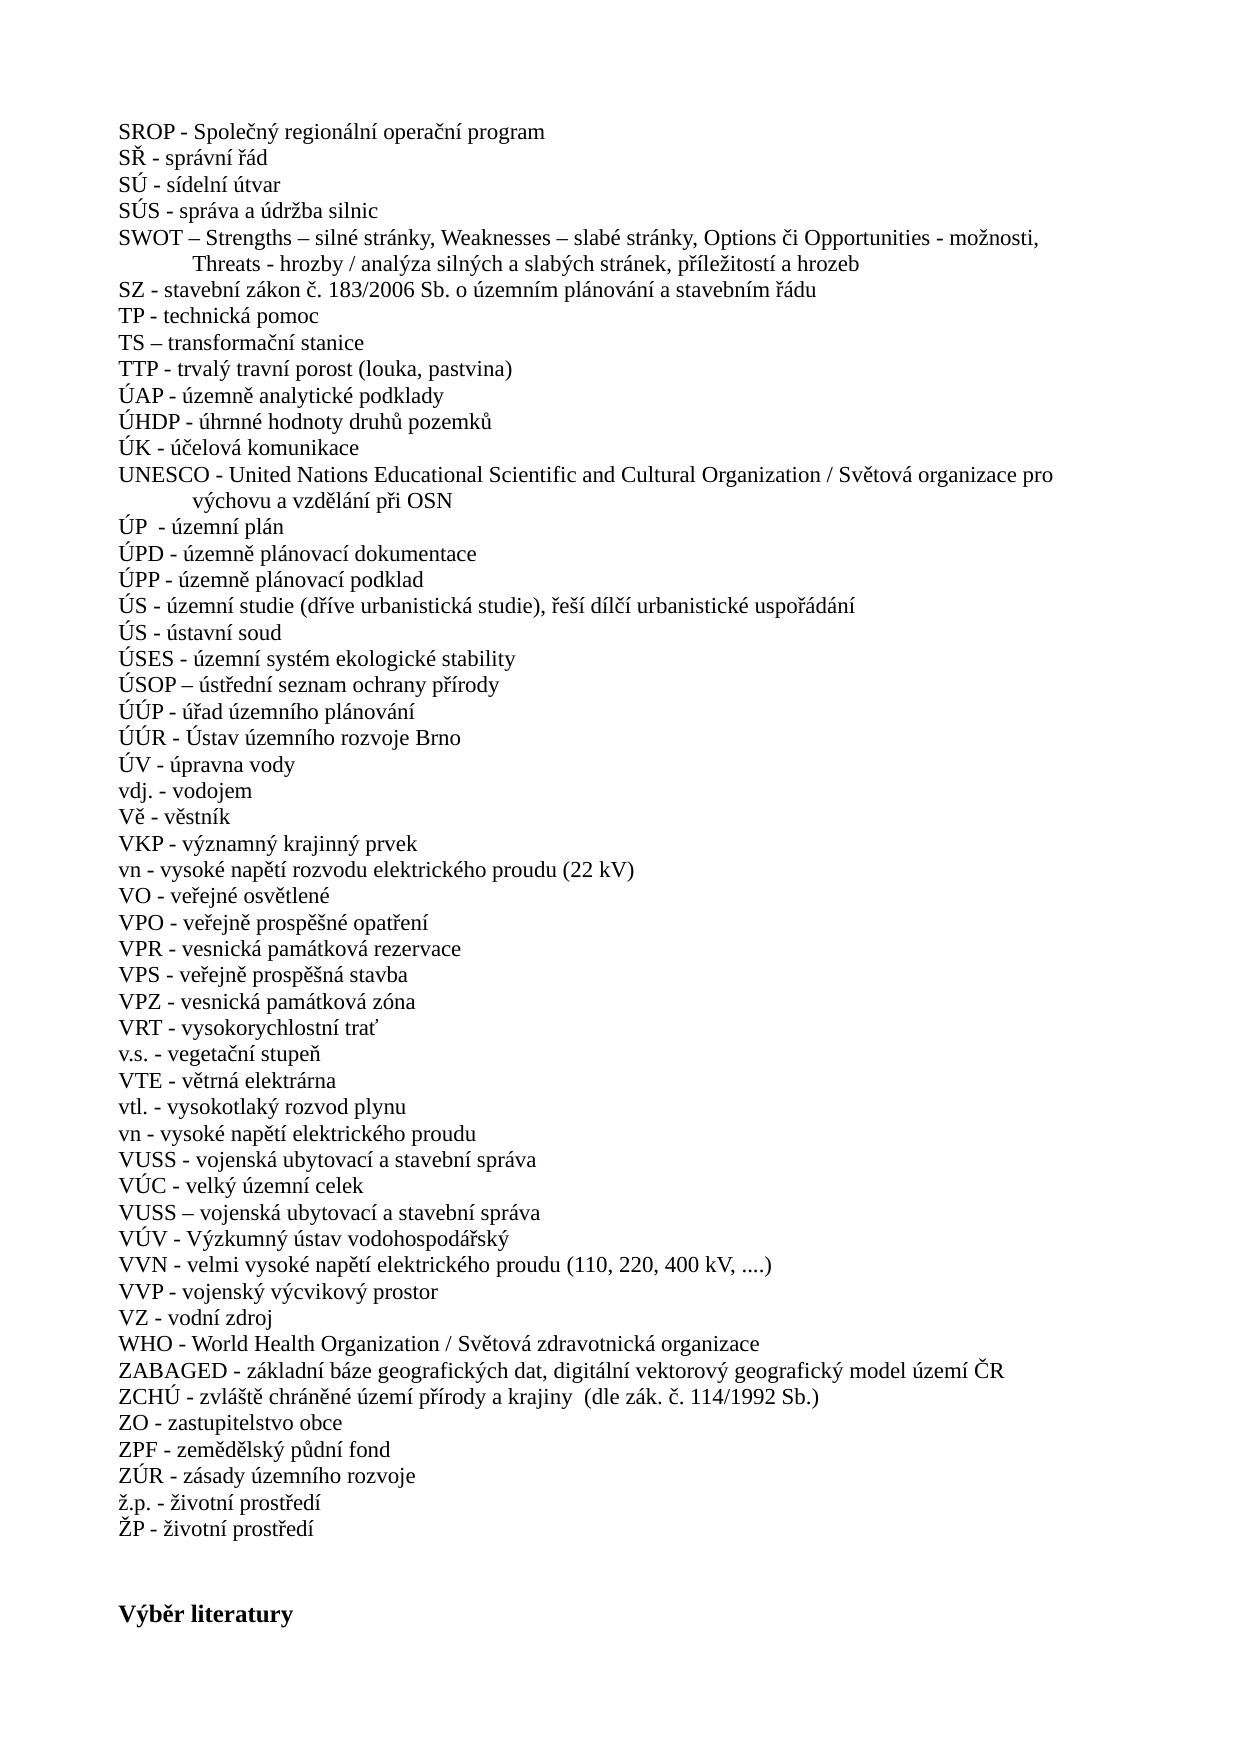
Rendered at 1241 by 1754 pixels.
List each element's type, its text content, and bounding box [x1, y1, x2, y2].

text VÚV - Výzkumný ústav vodohospodářský [118, 1225, 1122, 1251]
text SROP - Společný regionální operační program [118, 118, 1122, 144]
text ÚPD - územně plánovací dokumentace [118, 540, 1122, 566]
text vn - vysoké napětí rozvodu elektrického proudu (22 kV) [118, 856, 1122, 882]
text VTE - větrná elektrárna [118, 1067, 1122, 1093]
text VPS - veřejně prospěšná stavba [118, 961, 1122, 988]
text WHO - World Health Organization / Světová zdravotnická organizace [118, 1330, 1122, 1357]
text ÚHDP - úhrnné hodnoty druhů pozemků [118, 408, 1122, 434]
text ŽP - životní prostředí [118, 1515, 1122, 1541]
text vdj. - vodojem [118, 777, 1122, 803]
text VZ - vodní zdroj [118, 1304, 1122, 1330]
text TS – transformační stanice [118, 329, 1122, 355]
text SŘ - správní řád [118, 144, 1122, 171]
text ÚSOP – ústřední seznam ochrany přírody [118, 672, 1122, 698]
text SWOT – Strengths – silné stránky, Weaknesses – slabé stránky, Options či Opportunities - možnosti, Threats - hrozby / analýza silných a slabých stránek, příležitostí a hrozeb [118, 223, 1122, 276]
text ZCHÚ - zvláště chráněné území přírody a krajiny (dle zák. č. 114/1992 Sb.) [118, 1383, 1122, 1409]
text ÚS - ústavní soud [118, 619, 1122, 645]
text vtl. - vysokotlaký rozvod plynu [118, 1093, 1122, 1119]
text ÚK - účelová komunikace [118, 434, 1122, 461]
text ÚS - územní studie (dříve urbanistická studie), řeší dílčí urbanistické uspořádání [118, 592, 1122, 619]
text VUSS – vojenská ubytovací a stavební správa [118, 1199, 1122, 1225]
text TP - technická pomoc [118, 303, 1122, 329]
text VVN - velmi vysoké napětí elektrického proudu (110, 220, 400 kV, ....) [118, 1251, 1122, 1278]
text VVP - vojenský výcvikový prostor [118, 1278, 1122, 1304]
text ZO - zastupitelstvo obce [118, 1409, 1122, 1436]
text UNESCO - United Nations Educational Scientific and Cultural Organization / Světová organizace pro výchovu a vzdělání při OSN [118, 461, 1122, 513]
text Výběr literatury [118, 1599, 1122, 1627]
text v.s. - vegetační stupeň [118, 1041, 1122, 1067]
text Vě - věstník [118, 803, 1122, 830]
text ZÚR - zásady územního rozvoje [118, 1462, 1122, 1488]
text VÚC - velký územní celek [118, 1172, 1122, 1199]
text SZ - stavební zákon č. 183/2006 Sb. o územním plánování a stavebním řádu [118, 276, 1122, 303]
text ÚÚP - úřad územního plánování [118, 698, 1122, 724]
text vn - vysoké napětí elektrického proudu [118, 1119, 1122, 1146]
text ž.p. - životní prostředí [118, 1488, 1122, 1515]
text VPO - veřejně prospěšné opatření [118, 909, 1122, 935]
text ÚAP - územně analytické podklady [118, 382, 1122, 408]
text ÚPP - územně plánovací podklad [118, 566, 1122, 592]
text ÚP - územní plán [118, 513, 1122, 540]
text VPZ - vesnická památková zóna [118, 988, 1122, 1014]
text VUSS - vojenská ubytovací a stavební správa [118, 1146, 1122, 1172]
text VKP - významný krajinný prvek [118, 830, 1122, 856]
text ÚSES - územní systém ekologické stability [118, 645, 1122, 672]
text VPR - vesnická památková rezervace [118, 935, 1122, 961]
text TTP - trvalý travní porost (louka, pastvina) [118, 355, 1122, 382]
text ÚÚR - Ústav územního rozvoje Brno [118, 724, 1122, 751]
text ZPF - zemědělský půdní fond [118, 1436, 1122, 1462]
text SÚS - správa a údržba silnic [118, 197, 1122, 223]
text SÚ - sídelní útvar [118, 171, 1122, 197]
text VO - veřejné osvětlené [118, 882, 1122, 909]
text VRT - vysokorychlostní trať [118, 1014, 1122, 1041]
text ZABAGED - základní báze geografických dat, digitální vektorový geografický model území ČR [118, 1357, 1122, 1383]
text ÚV - úpravna vody [118, 751, 1122, 777]
